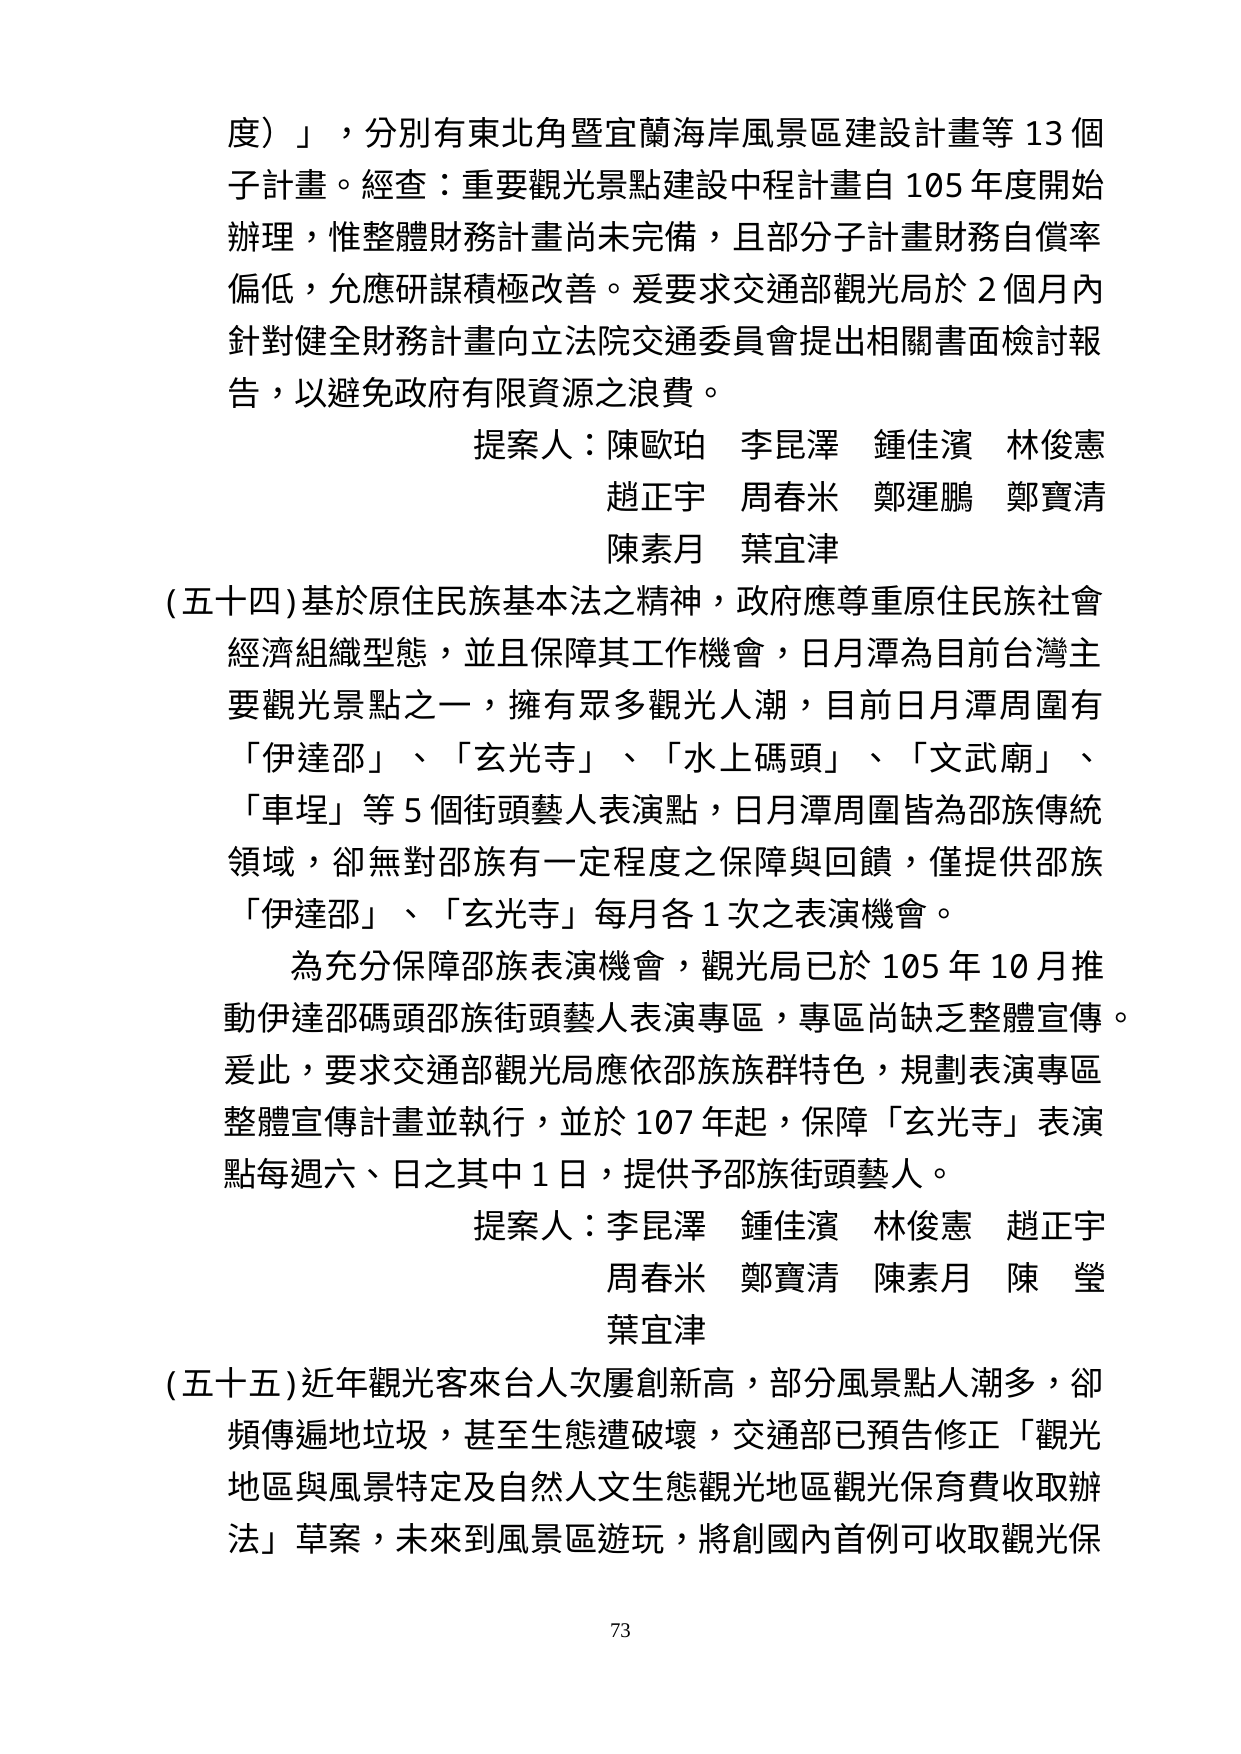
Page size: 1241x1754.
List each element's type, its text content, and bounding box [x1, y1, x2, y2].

text (五十五)近年觀光客來台人次屢創新高，部分風景點人潮多，卻頻傳遍地垃圾，甚至生態遭破壞，交通部已預告修正「觀光地區與風景特定及自然人文生態觀光地區觀光保育費收取辦法」草案，未來到風景區遊玩，將創國內首例可收取觀光保 [161, 1353, 1104, 1562]
text 提案人：李昆澤 鍾佳濱 林俊憲 趙正宇 周春米 鄭寶清 陳素月 陳 瑩 葉宜津 [473, 1197, 1117, 1353]
text 度）」，分別有東北角暨宜蘭海岸風景區建設計畫等13個子計畫。經查：重要觀光景點建設中程計畫自105年度開始辦理，惟整體財務計畫尚未完備，且部分子計畫財務自償率偏低，允應研謀積極改善。爰要求交通部觀光局於2個月內針對健全財務計畫向立法院交通委員會提出相關書面檢討報告，以避免政府有限資源之浪費。 [161, 103, 1104, 416]
text 提案人：陳歐珀 李昆澤 鍾佳濱 林俊憲 趙正宇 周春米 鄭運鵬 鄭寶清 陳素月 葉宜津 [473, 416, 1117, 572]
text (五十四)基於原住民族基本法之精神，政府應尊重原住民族社會經濟組織型態，並且保障其工作機會，日月潭為目前台灣主要觀光景點之一，擁有眾多觀光人潮，目前日月潭周圍有「伊達邵」、「玄光寺」、「水上碼頭」、「文武廟」、「車埕」等5個街頭藝人表演點，日月潭周圍皆為邵族傳統領域，卻無對邵族有一定程度之保障與回饋，僅提供邵族「伊達邵」、「玄光寺」每月各1次之表演機會。 [161, 572, 1104, 937]
text 為充分保障邵族表演機會，觀光局已於105年10月推動伊達邵碼頭邵族街頭藝人表演專區，專區尚缺乏整體宣傳。爰此，要求交通部觀光局應依邵族族群特色，規劃表演專區整體宣傳計畫並執行，並於107年起，保障「玄光寺」表演點每週六、日之其中1日，提供予邵族街頭藝人。 [223, 937, 1104, 1197]
